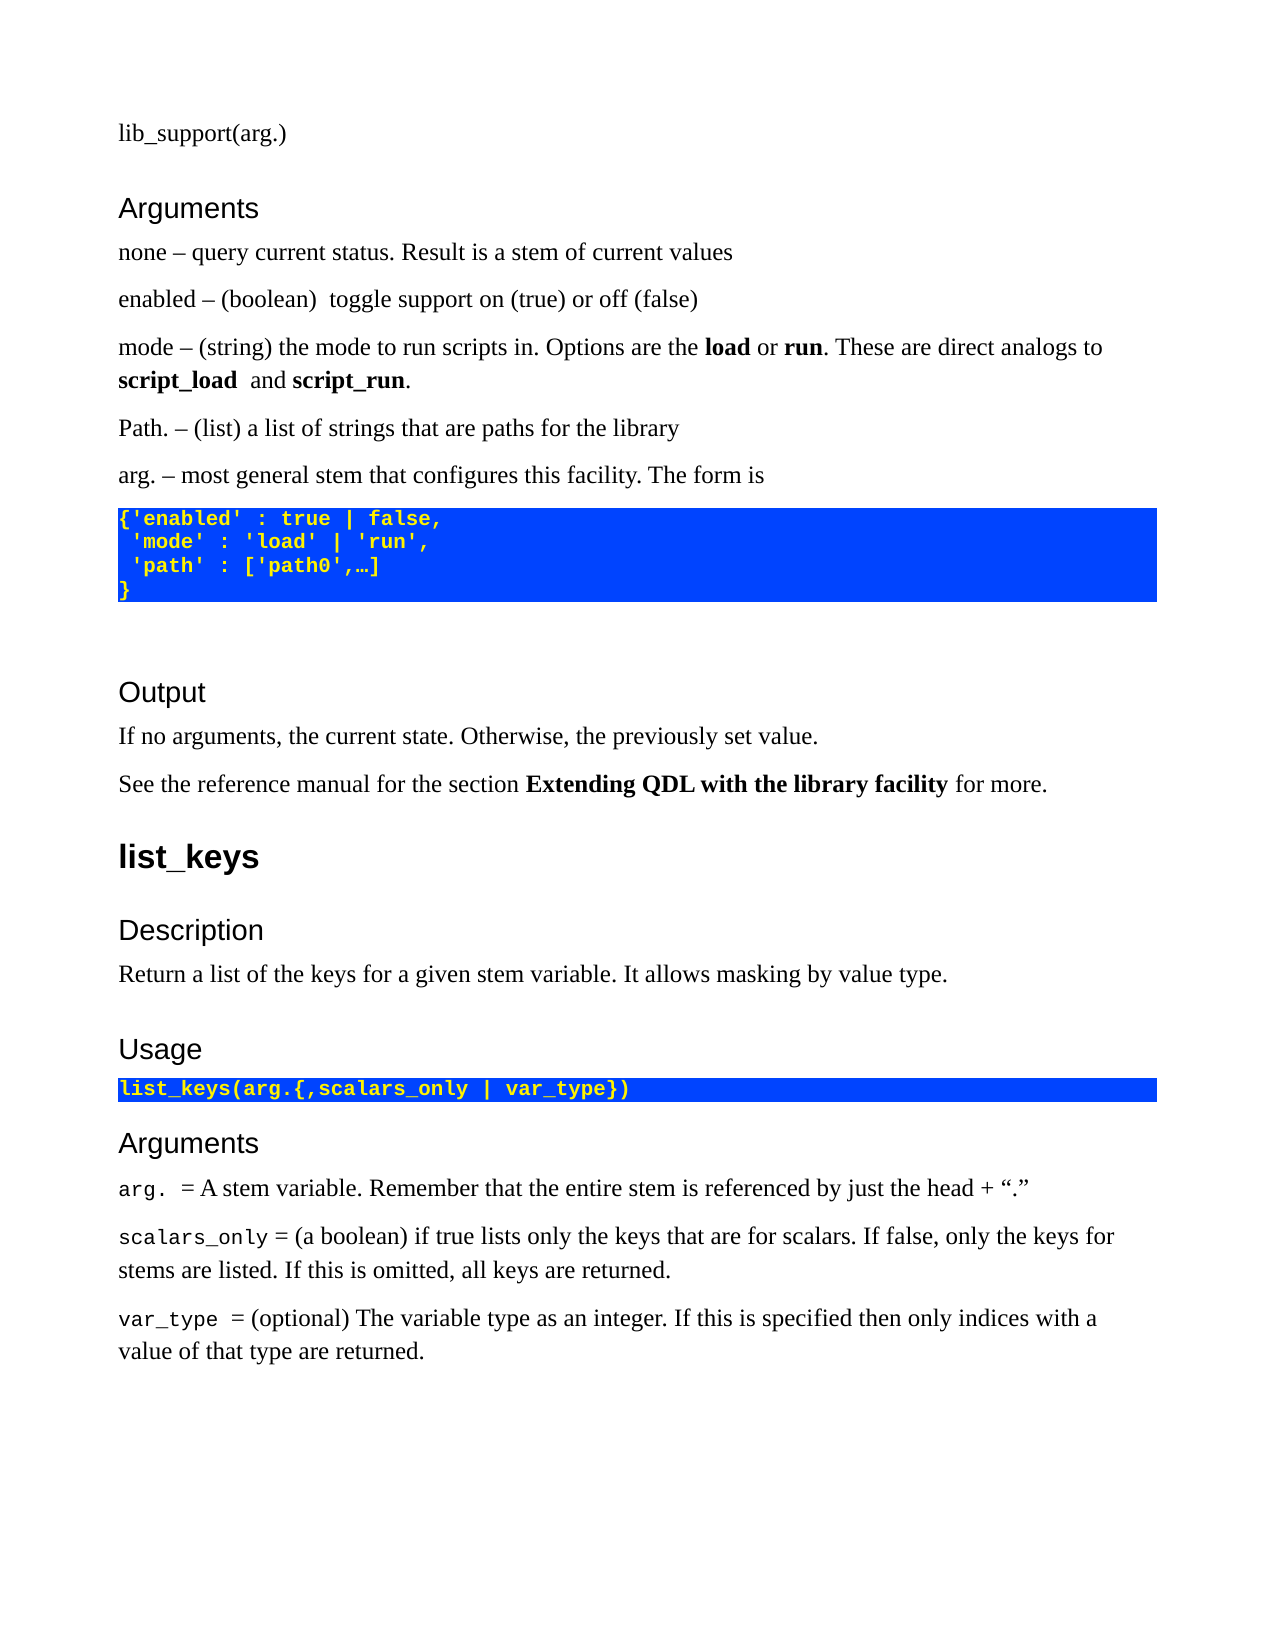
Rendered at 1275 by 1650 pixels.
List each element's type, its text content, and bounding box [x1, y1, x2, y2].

text scalars_only = (a boolean) if true lists only the keys that are for scalars. If false, only the keys for stems are listed. If this is omitted, all keys are returned. [118, 1221, 1157, 1284]
subtitle Arguments [118, 191, 1157, 224]
text mode – (string) the mode to run scripts in. Options are the load or run. These are direct analogs to script_load and script_run. [118, 332, 1157, 394]
text none – query current status. Result is a stem of current values [118, 237, 1157, 266]
text arg. = A stem variable. Remember that the entire stem is referenced by just the head + “.” [118, 1173, 1157, 1202]
text lib_support(arg.) [118, 118, 1157, 147]
text {'enabled' : true | false, [118, 508, 1157, 531]
subtitle Usage [118, 1032, 1157, 1065]
text If no arguments, the current state. Otherwise, the previously set value. [118, 721, 1157, 750]
text Return a list of the keys for a given stem variable. It allows masking by value type. [118, 959, 1157, 988]
text enabled – (boolean) toggle support on (true) or off (false) [118, 284, 1157, 313]
subtitle Description [118, 913, 1157, 947]
text list_keys(arg.{,scalars_only | var_type}) [118, 1078, 1157, 1102]
text 'path' : ['path0',…] [118, 555, 1157, 579]
text arg. – most general stem that configures this facility. The form is [118, 460, 1157, 489]
text See the reference manual for the section Extending QDL with the library facility for more. [118, 769, 1157, 797]
subtitle Output [118, 675, 1157, 708]
text 'mode' : 'load' | 'run', [118, 531, 1157, 555]
text Path. – (list) a list of strings that are paths for the library [118, 413, 1157, 441]
subtitle Arguments [118, 1127, 1157, 1160]
subtitle list_keys [118, 837, 1157, 876]
text } [118, 579, 1157, 602]
text var_type = (optional) The variable type as an integer. If this is specified then only indices with a value of that type are returned. [118, 1303, 1157, 1365]
